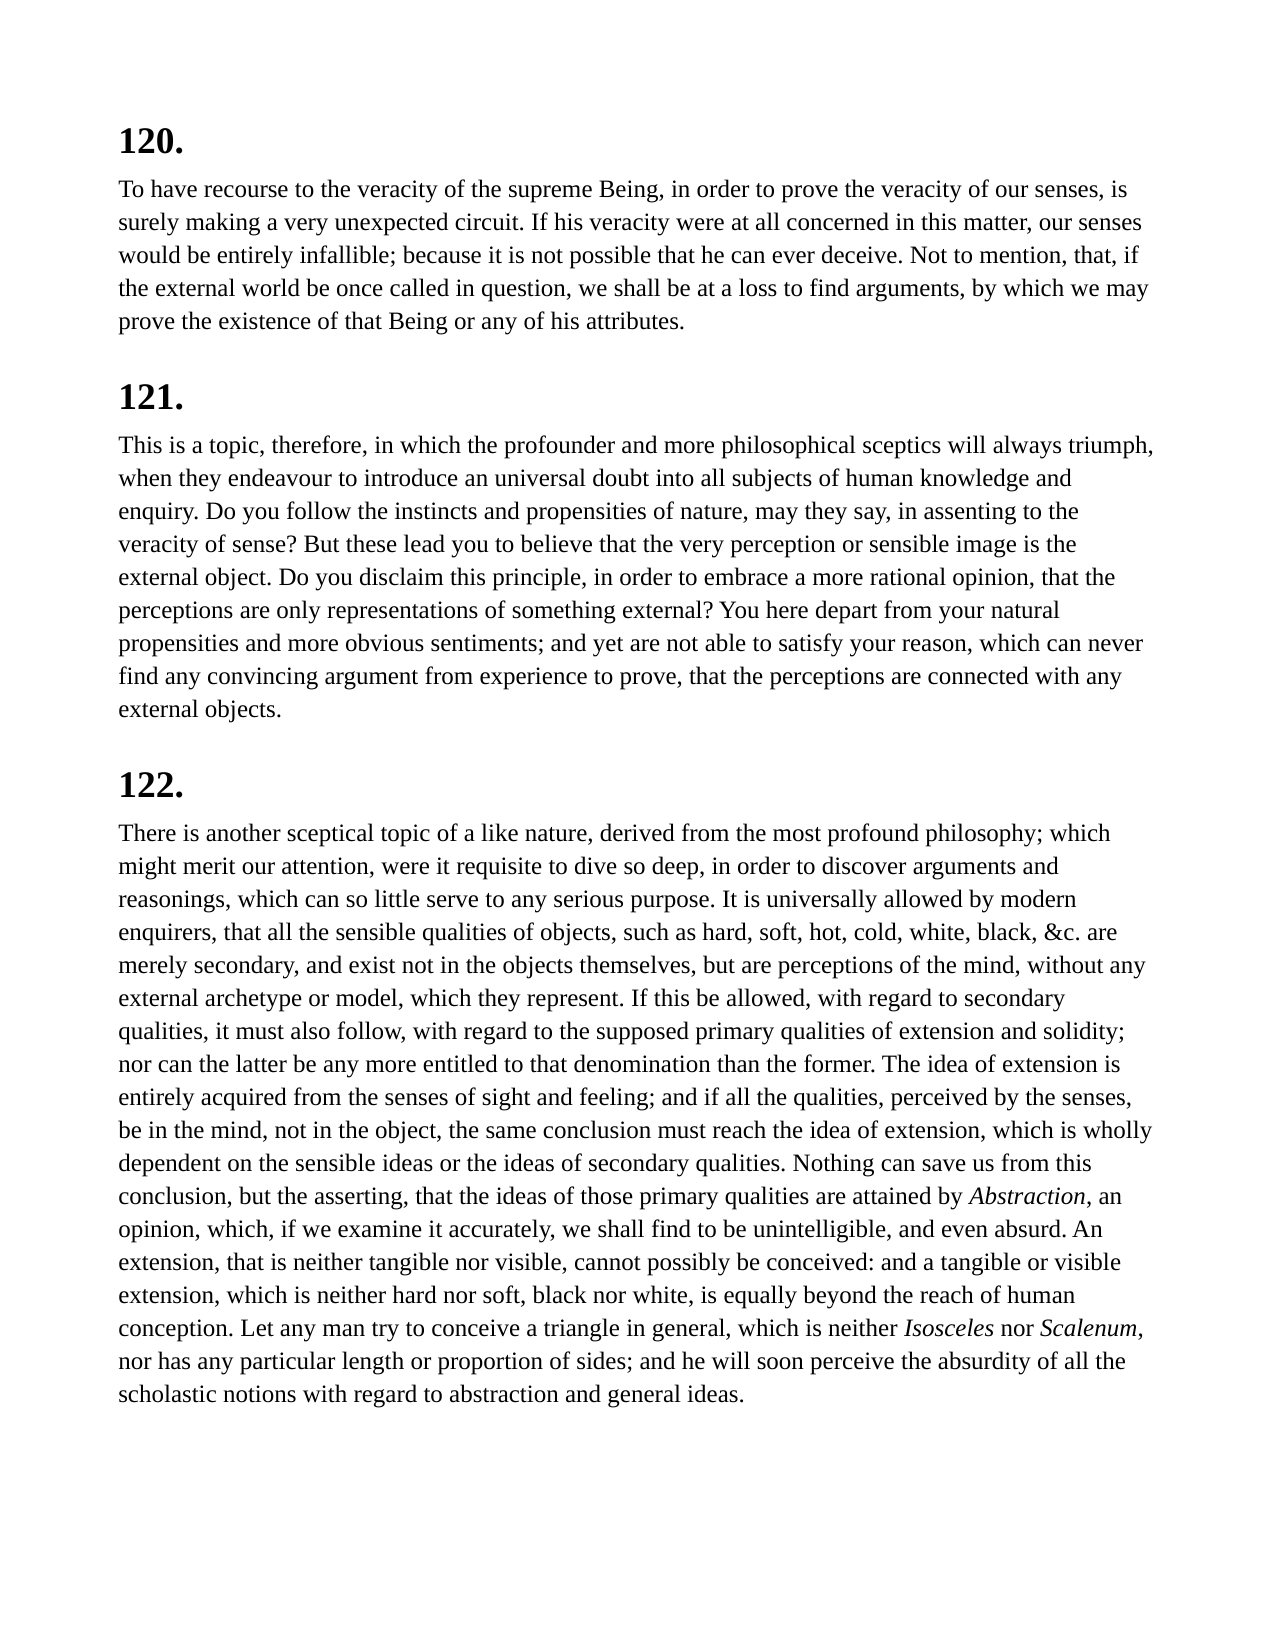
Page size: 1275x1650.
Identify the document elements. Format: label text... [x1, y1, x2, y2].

text This is a topic, therefore, in which the profounder and more philosophical sceptics will always triumph, when they endeavour to introduce an universal doubt into all subjects of human knowledge and enquiry. Do you follow the instincts and propensities of nature, may they say, in assenting to the veracity of sense? But these lead you to believe that the very perception or sensible image is the external object. Do you disclaim this principle, in order to embrace a more rational opinion, that the perceptions are only representations of something external? You here depart from your natural propensities and more obvious sentiments; and yet are not able to satisfy your reason, which can never find any convincing argument from experience to prove, that the perceptions are connected with any external objects. [118, 430, 1157, 723]
text To have recourse to the veracity of the supreme Being, in order to prove the veracity of our senses, is surely making a very unexpected circuit. If his veracity were at all concerned in this matter, our senses would be entirely infallible; because it is not possible that he can ever deceive. Not to mention, that, if the external world be once called in question, we shall be at a loss to find arguments, by which we may prove the existence of that Being or any of his attributes. [118, 174, 1157, 334]
text There is another sceptical topic of a like nature, derived from the most profound philosophy; which might merit our attention, were it requisite to dive so deep, in order to discover arguments and reasonings, which can so little serve to any serious purpose. It is universally allowed by modern enquirers, that all the sensible qualities of objects, such as hard, soft, hot, cold, white, black, &c. are merely secondary, and exist not in the objects themselves, but are perceptions of the mind, without any external archetype or model, which they represent. If this be allowed, with regard to secondary qualities, it must also follow, with regard to the supposed primary qualities of extension and solidity; nor can the latter be any more entitled to that denomination than the former. The idea of extension is entirely acquired from the senses of sight and feeling; and if all the qualities, perceived by the senses, be in the mind, not in the object, the same conclusion must reach the idea of extension, which is wholly dependent on the sensible ideas or the ideas of secondary qualities. Nothing can save us from this conclusion, but the asserting, that the ideas of those primary qualities are attained by Abstraction, an opinion, which, if we examine it accurately, we shall find to be unintelligible, and even absurd. An extension, that is neither tangible nor visible, cannot possibly be conceived: and a tangible or visible extension, which is neither hard nor soft, black nor white, is equally beyond the reach of human conception. Let any man try to conceive a triangle in general, which is neither Isosceles nor Scalenum, nor has any particular length or proportion of sides; and he will soon perceive the absurdity of all the scholastic notions with regard to abstraction and general ideas. [118, 818, 1157, 1408]
subtitle 120. [118, 118, 1157, 161]
subtitle 122. [118, 762, 1157, 806]
subtitle 121. [118, 374, 1157, 417]
